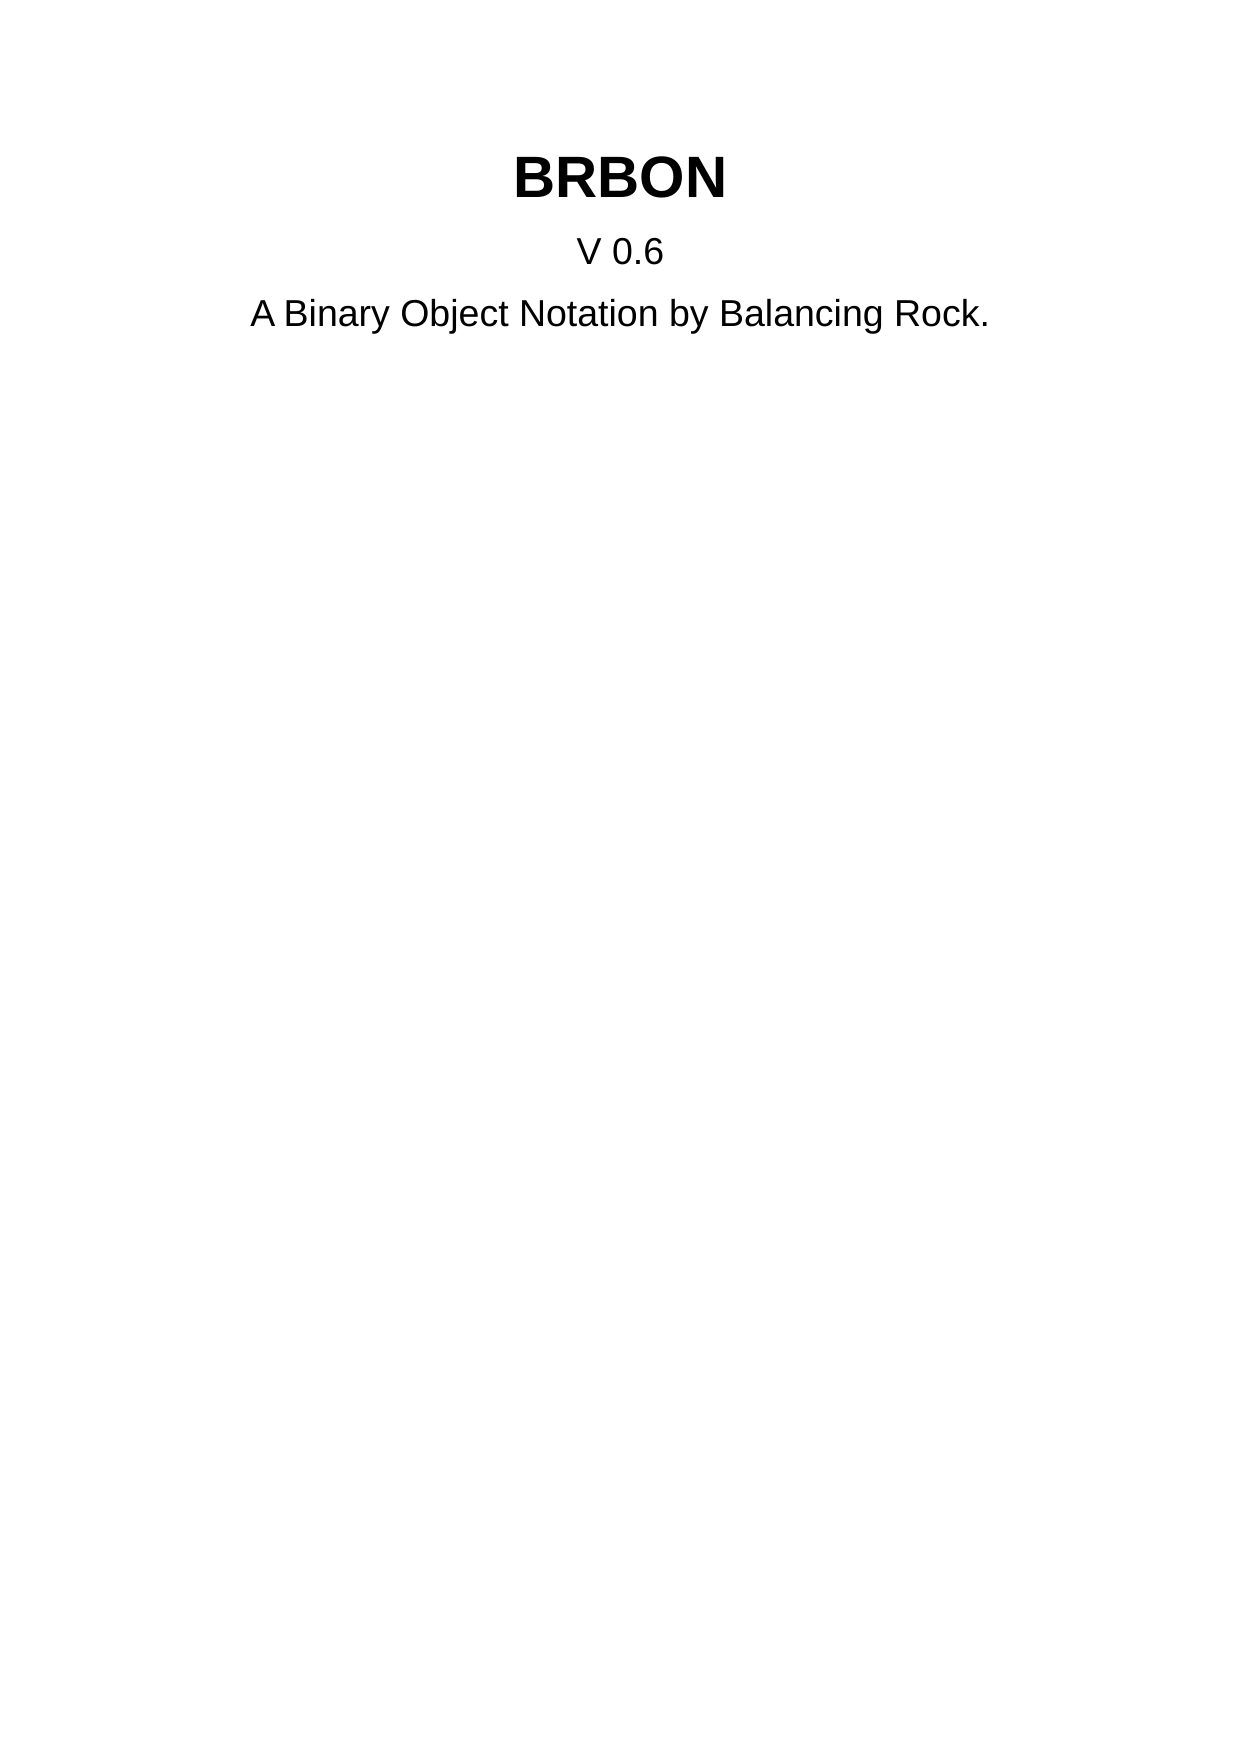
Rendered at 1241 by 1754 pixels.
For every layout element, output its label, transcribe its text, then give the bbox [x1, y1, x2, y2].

subtitle V 0.6 [118, 229, 1122, 272]
title BRBON [118, 143, 1122, 210]
subtitle A Binary Object Notation by Balancing Rock. [118, 291, 1122, 334]
